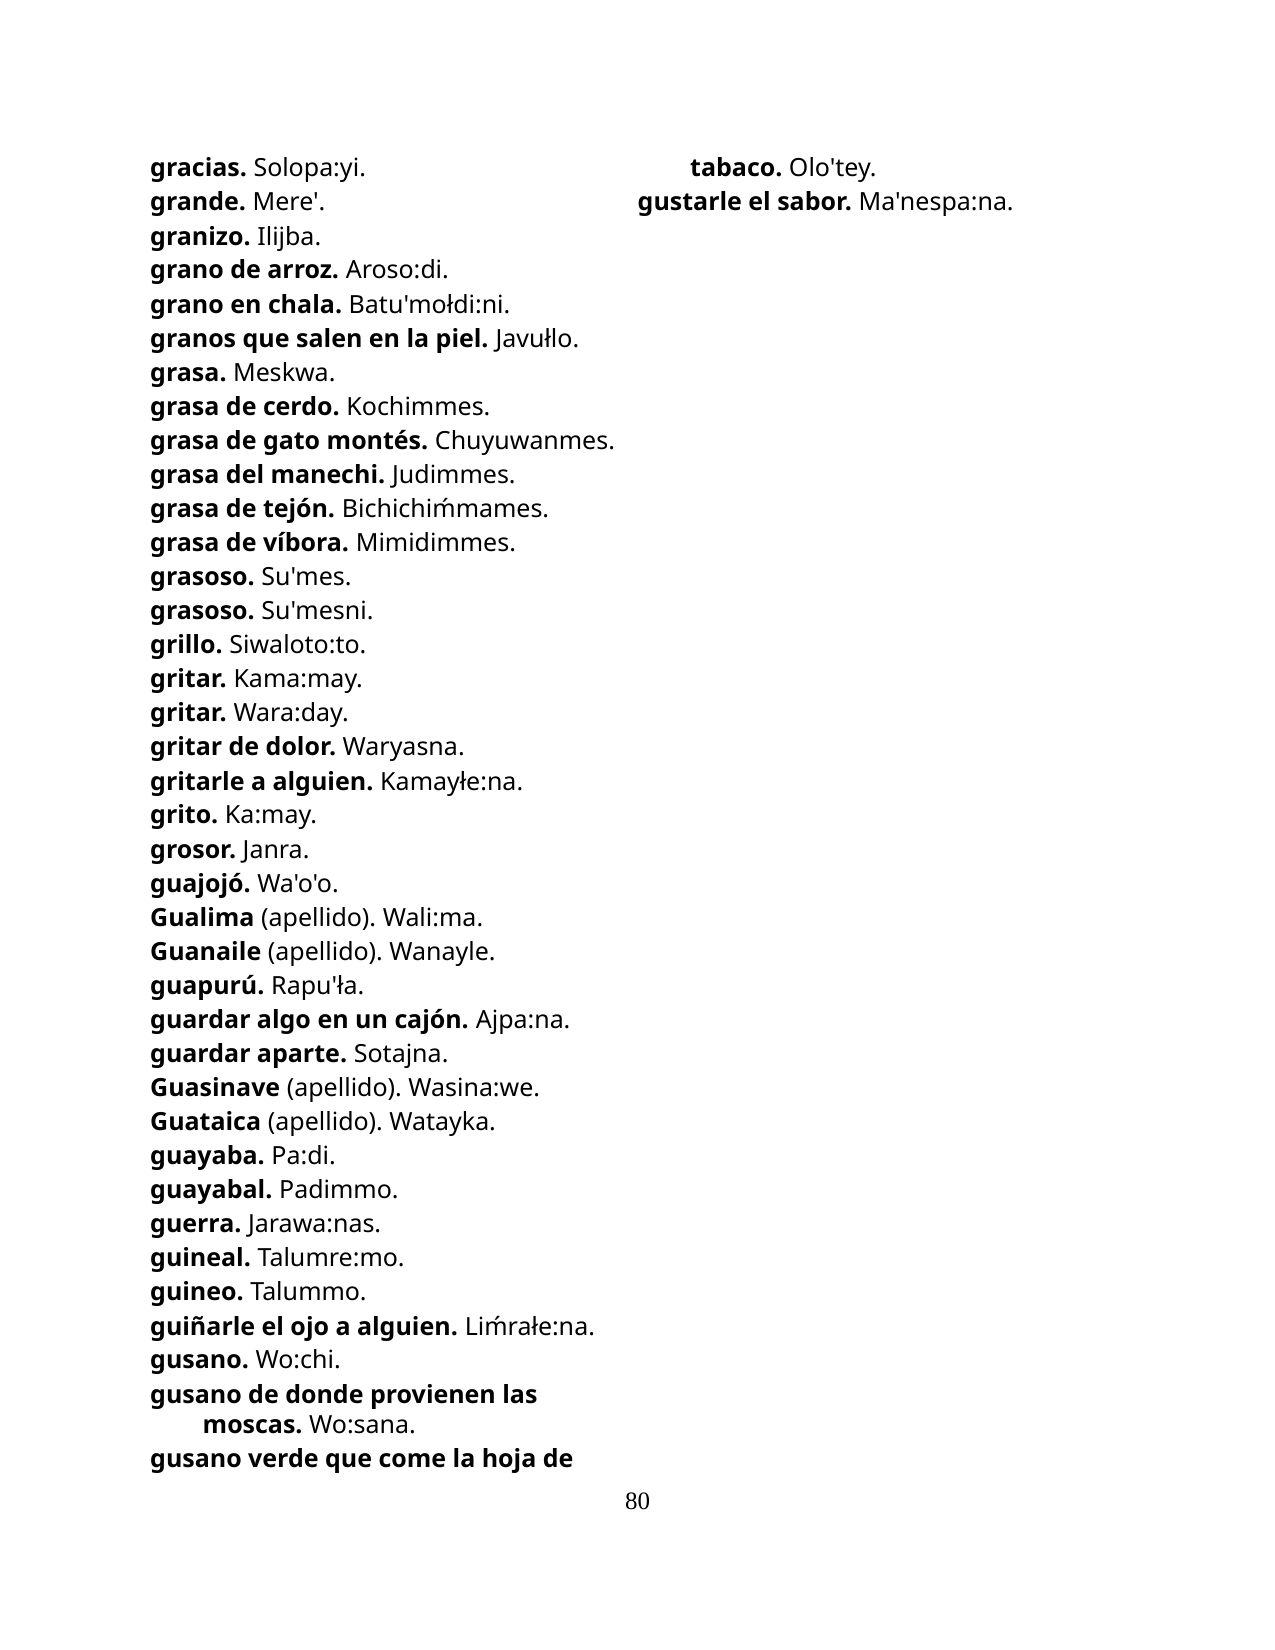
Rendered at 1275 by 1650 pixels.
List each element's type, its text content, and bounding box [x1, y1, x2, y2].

text gusano de donde provienen las moscas. Wo:sana. [150, 1376, 637, 1441]
text grasoso. Su'mes. [150, 559, 637, 593]
text guineal. Talumre:mo. [150, 1240, 637, 1274]
text tabaco. Olo'tey. [637, 150, 1125, 184]
text grasa de tejón. Bichichiḿmames. [150, 491, 637, 525]
text granos que salen en la piel. Javułlo. [150, 320, 637, 354]
text grillo. Siwaloto:to. [150, 627, 637, 661]
text grande. Mere'. [150, 184, 637, 218]
text gracias. Solopa:yi. [150, 150, 637, 184]
text grano de arroz. Aroso:di. [150, 252, 637, 286]
text grasa. Meskwa. [150, 354, 637, 388]
text grasa del manechi. Judimmes. [150, 457, 637, 491]
text gustarle el sabor. Ma'nespa:na. [637, 184, 1125, 218]
text guardar aparte. Sotajna. [150, 1036, 637, 1070]
text gritar. Wara:day. [150, 695, 637, 729]
text Guasinave (apellido). Wasina:we. [150, 1070, 637, 1104]
text guardar algo en un cajón. Ajpa:na. [150, 1002, 637, 1036]
text gritarle a alguien. Kamayłe:na. [150, 763, 637, 797]
text grosor. Janra. [150, 831, 637, 865]
text guajojó. Wa'o'o. [150, 865, 637, 899]
text Guataica (apellido). Watayka. [150, 1104, 637, 1138]
text grasa de gato montés. Chuyuwanmes. [150, 422, 637, 457]
text granizo. Ilijba. [150, 218, 637, 252]
text Gualima (apellido). Wali:ma. [150, 899, 637, 933]
text guayabal. Padimmo. [150, 1172, 637, 1206]
text guapurú. Rapu'ła. [150, 967, 637, 1002]
text gusano. Wo:chi. [150, 1342, 637, 1376]
text gritar. Kama:may. [150, 661, 637, 695]
text grano en chala. Batu'mołdi:ni. [150, 286, 637, 320]
text Guanaile (apellido). Wanayle. [150, 933, 637, 967]
text guayaba. Pa:di. [150, 1138, 637, 1172]
text grasa de víbora. Mimidimmes. [150, 525, 637, 559]
text guiñarle el ojo a alguien. Liḿrałe:na. [150, 1308, 637, 1342]
text guineo. Talummo. [150, 1274, 637, 1308]
text gritar de dolor. Waryasna. [150, 729, 637, 763]
text grasa de cerdo. Kochimmes. [150, 388, 637, 422]
text guerra. Jarawa:nas. [150, 1206, 637, 1240]
text grasoso. Su'mesni. [150, 593, 637, 627]
text gusano verde que come la hoja de [150, 1441, 637, 1475]
text grito. Ka:may. [150, 797, 637, 831]
